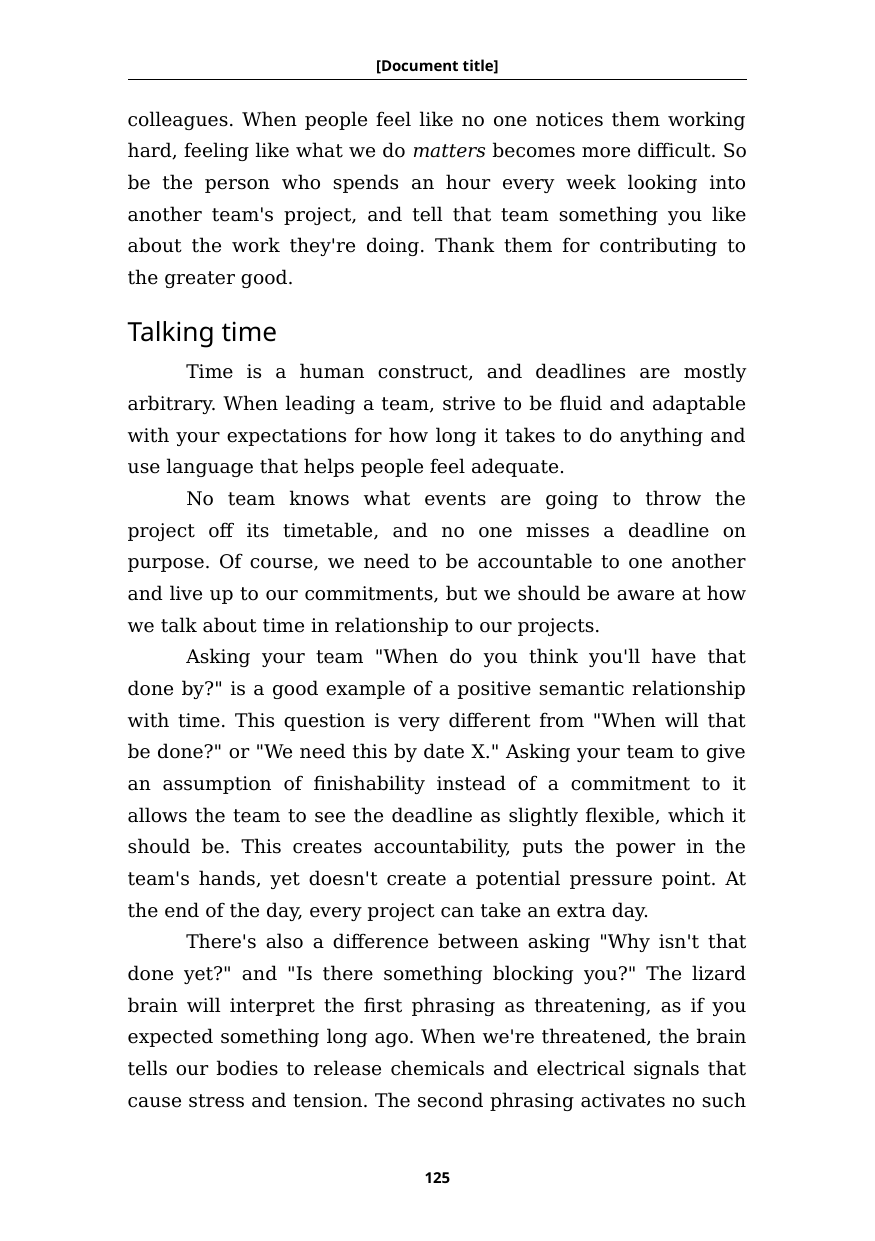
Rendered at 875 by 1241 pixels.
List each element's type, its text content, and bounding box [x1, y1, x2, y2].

text Time is a human construct, and deadlines are mostly arbitrary. When leading a team, strive to be fluid and adaptable with your expectations for how long it takes to do anything and use language that helps people feel adequate. [127, 362, 747, 478]
subtitle Talking time [127, 313, 747, 349]
text Asking your team "When do you think you'll have that done by?" is a good example of a positive semantic relationship with time. This question is very different from "When will that be done?" or "We need this by date X." Asking your team to give an assumption of finishability instead of a commitment to it allows the team to see the deadline as slightly flexible, which it should be. This creates accountability, puts the power in the team's hands, yet doesn't create a potential pressure point. At the end of the day, every project can take an extra day. [127, 647, 747, 922]
text There's also a difference between asking "Why isn't that done yet?" and "Is there something blocking you?" The lizard brain will interpret the first phrasing as threatening, as if you expected something long ago. When we're threatened, the brain tells our bodies to release chemicals and electrical signals that cause stress and tension. The second phrasing activates no such [127, 932, 747, 1112]
text colleagues. When people feel like no one notices them working hard, feeling like what we do matters becomes more difficult. So be the person who spends an hour every week looking into another team's project, and tell that team something you like about the work they're doing. Thank them for contributing to the greater good. [127, 109, 747, 289]
text No team knows what events are going to throw the project off its timetable, and no one misses a deadline on purpose. Of course, we need to be accountable to one another and live up to our commitments, but we should be aware at how we talk about time in relationship to our projects. [127, 488, 747, 637]
